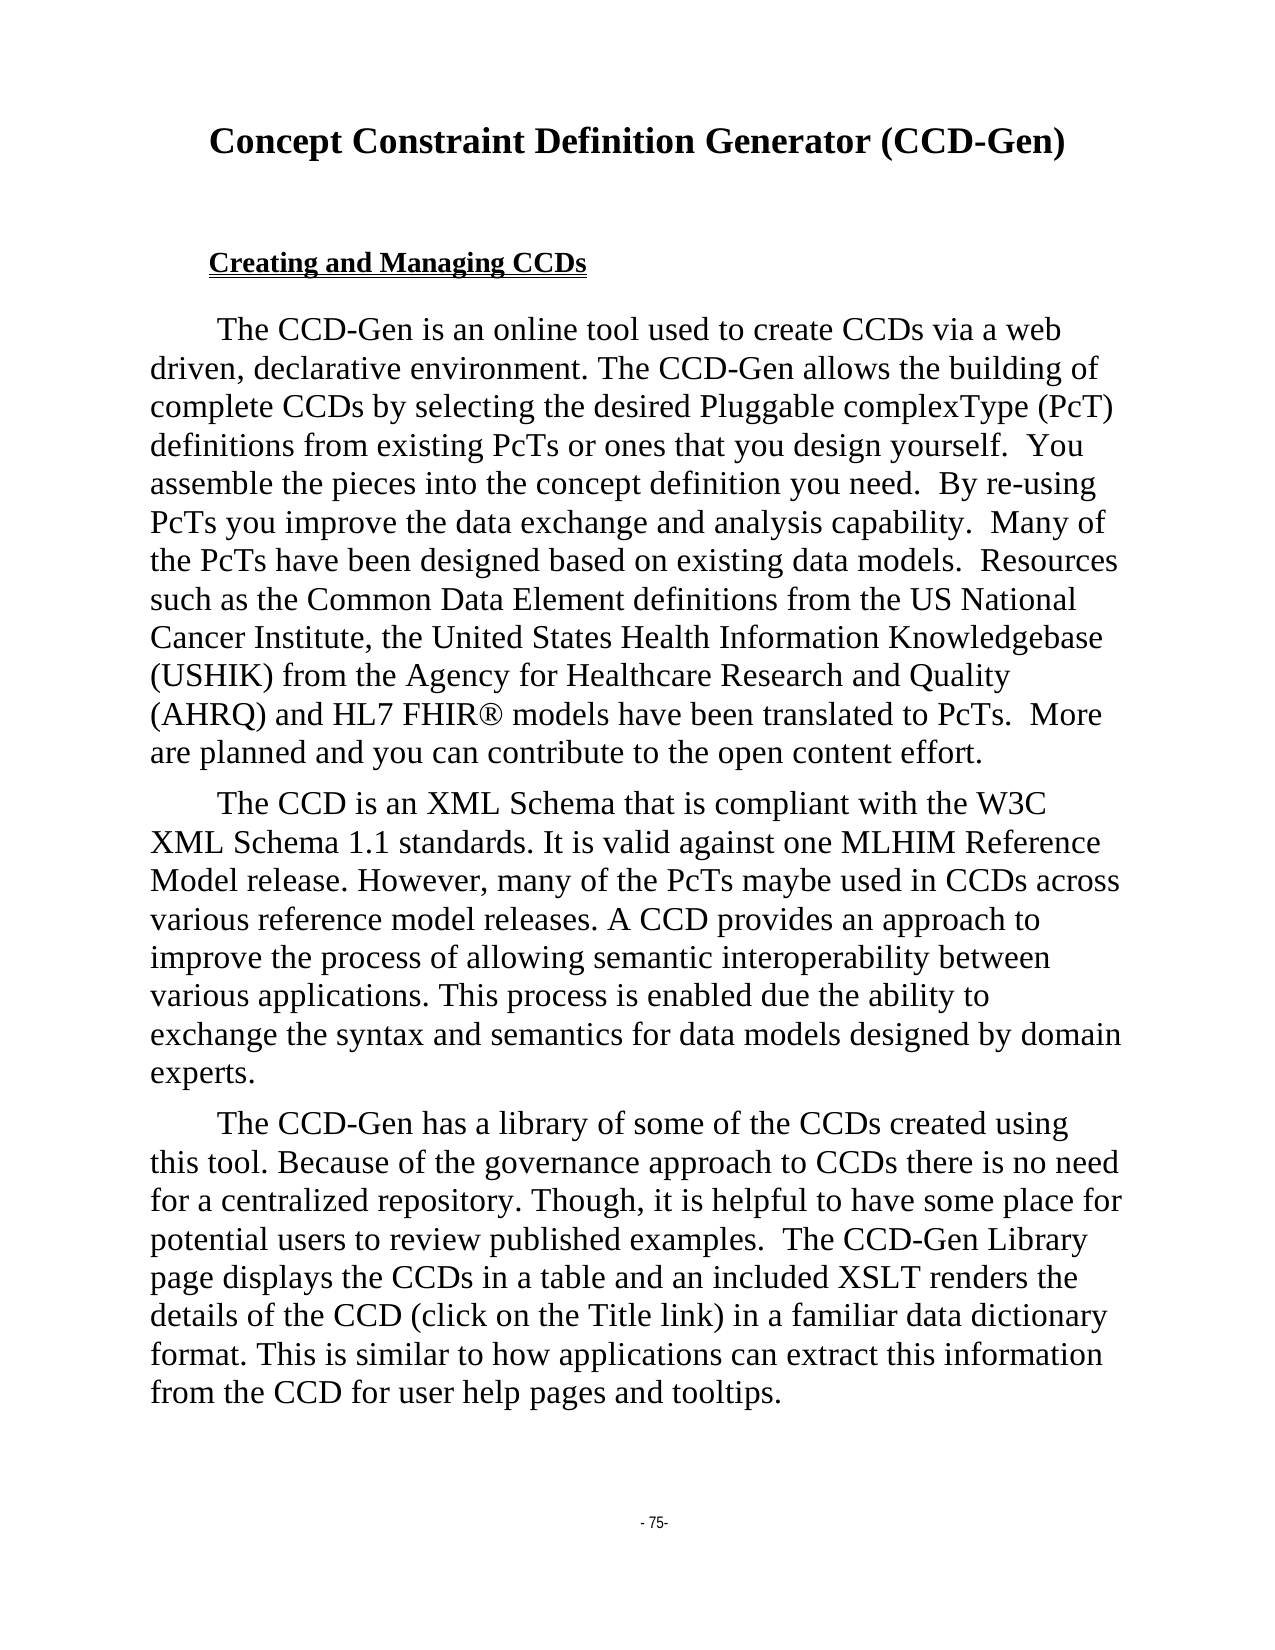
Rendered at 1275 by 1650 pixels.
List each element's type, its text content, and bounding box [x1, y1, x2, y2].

subtitle Creating and Managing CCDs [150, 246, 1125, 279]
title Concept Constraint Definition Generator (CCD-Gen) [150, 118, 1125, 161]
text The CCD is an XML Schema that is compliant with the W3C XML Schema 1.1 standards. It is valid against one MLHIM Reference Model release. However, many of the PcTs maybe used in CCDs across various reference model releases. A CCD provides an approach to improve the process of allowing semantic interoperability between various applications. This process is enabled due the ability to exchange the syntax and semantics for data models designed by domain experts. [150, 783, 1125, 1091]
text The CCD-Gen is an online tool used to create CCDs via a web driven, declarative environment. The CCD-Gen allows the building of complete CCDs by selecting the desired Pluggable complexType (PcT) definitions from existing PcTs or ones that you design yourself. You assemble the pieces into the concept definition you need. By re-using PcTs you improve the data exchange and analysis capability. Many of the PcTs have been designed based on existing data models. Resources such as the Common Data Element definitions from the US National Cancer Institute, the United States Health Information Knowledgebase (USHIK) from the Agency for Healthcare Research and Quality (AHRQ) and HL7 FHIR® models have been translated to PcTs. More are planned and you can contribute to the open content effort. [150, 309, 1125, 771]
text The CCD-Gen has a library of some of the CCDs created using this tool. Because of the governance approach to CCDs there is no need for a centralized repository. Though, it is helpful to have some place for potential users to review published examples. The CCD-Gen Library page displays the CCDs in a table and an included XSLT renders the details of the CCD (click on the Title link) in a familiar data dictionary format. This is similar to how applications can extract this information from the CCD for user help pages and tooltips. [150, 1103, 1125, 1411]
